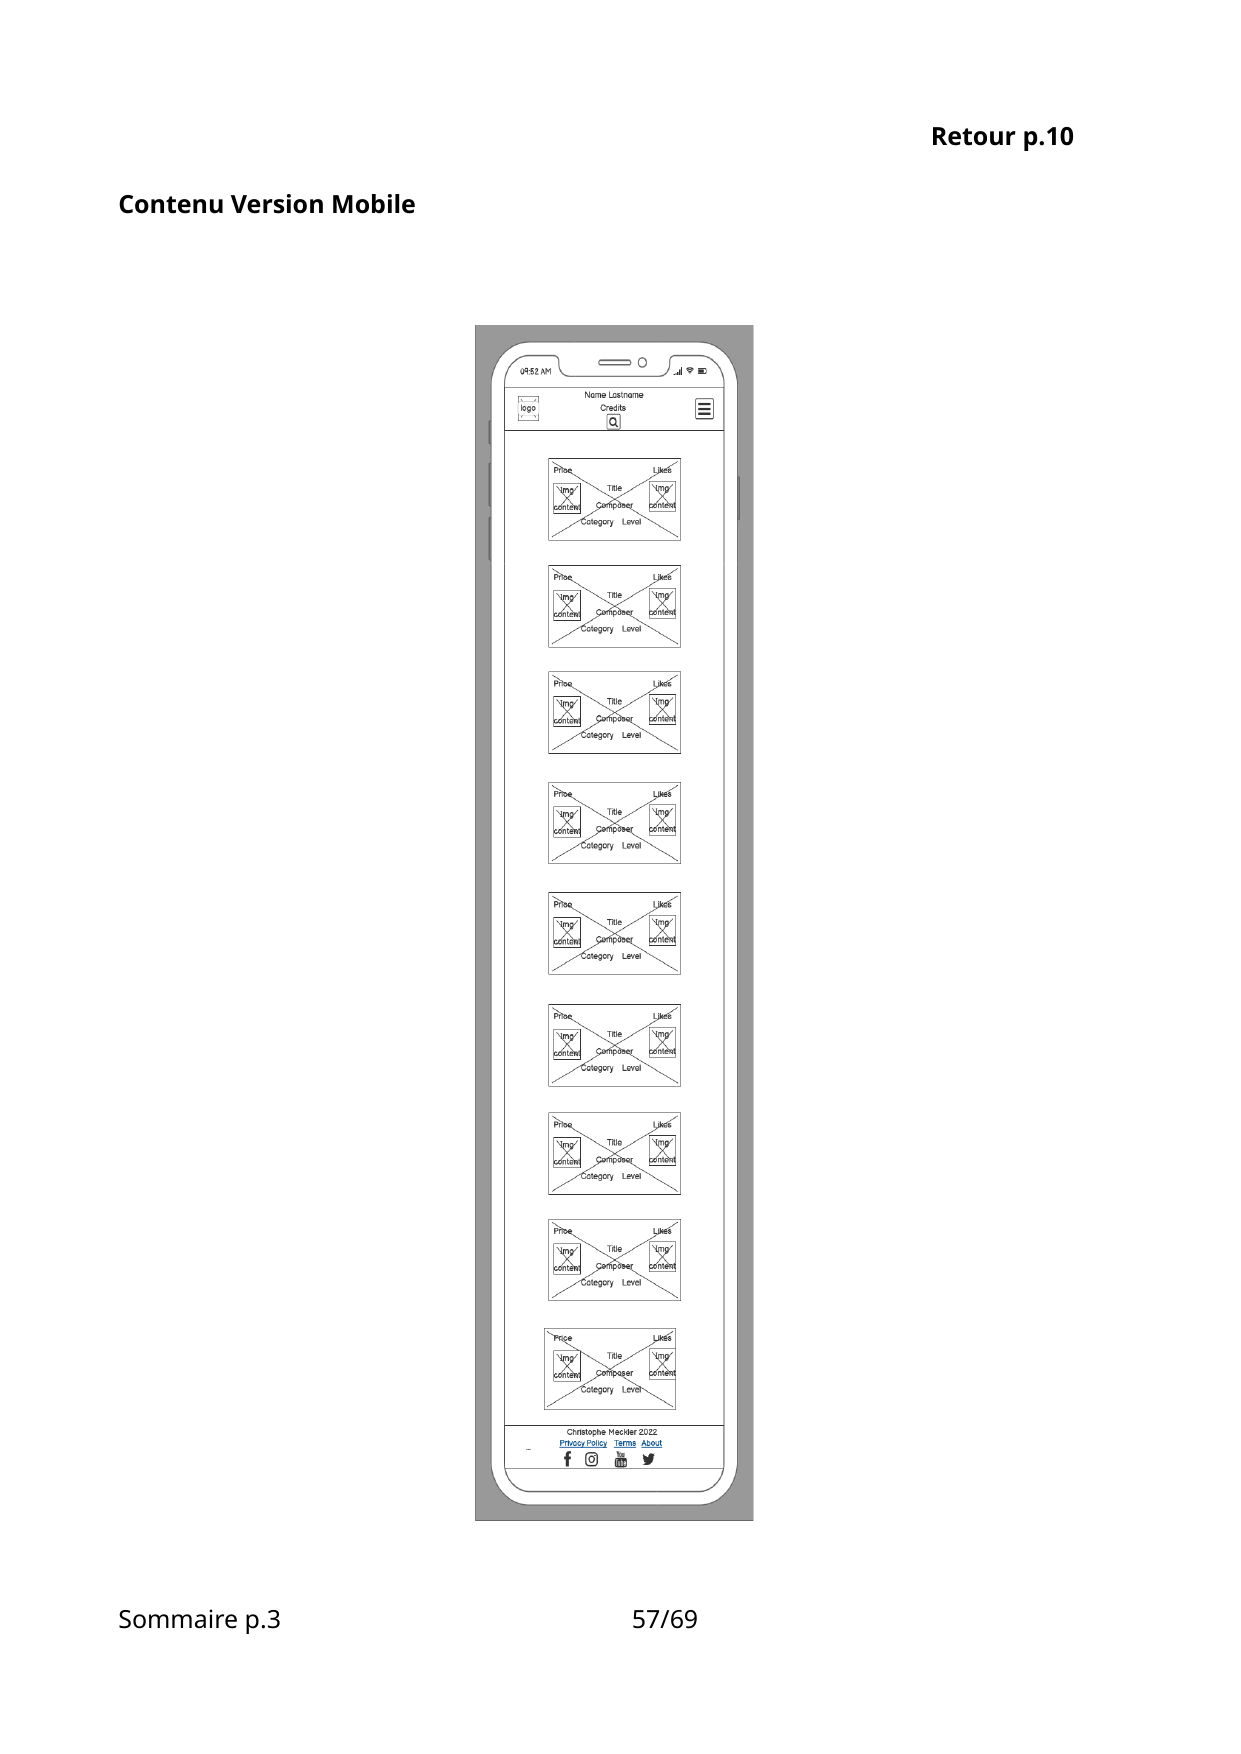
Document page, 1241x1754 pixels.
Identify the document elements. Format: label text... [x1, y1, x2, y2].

text Retour p.8 [118, 118, 1122, 152]
subtitle Contenu Version Mobile [118, 186, 1122, 221]
picture [475, 325, 754, 1521]
